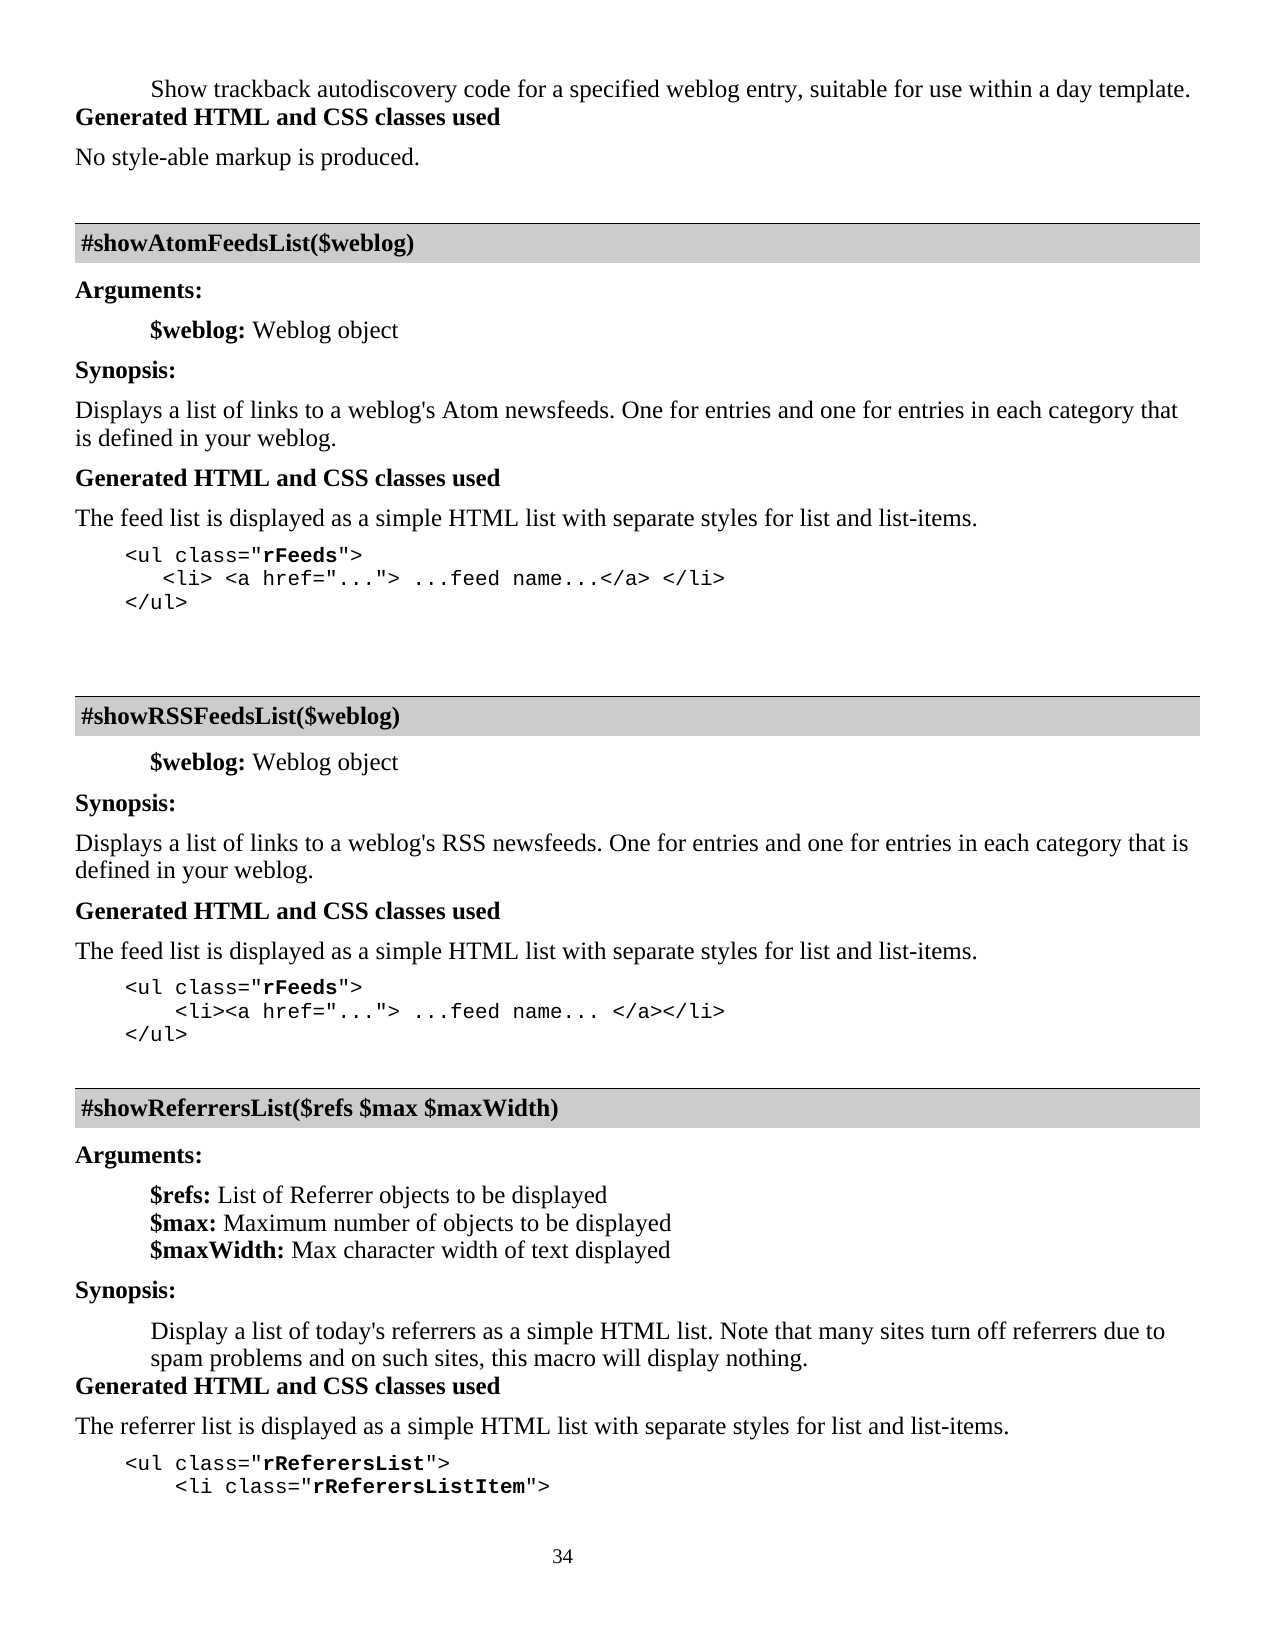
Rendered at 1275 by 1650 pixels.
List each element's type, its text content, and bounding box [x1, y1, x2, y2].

title #showReferrersList($refs $max $maxWidth) [75, 1089, 1200, 1128]
text Show trackback autodiscovery code for a specified weblog entry, suitable for use within a day template. [150, 75, 1200, 103]
text Synopsis: [75, 356, 1200, 384]
title #showAtomFeedsList($weblog) [75, 224, 1200, 263]
text <ul class="rFeeds"> [75, 977, 1200, 1001]
text Generated HTML and CSS classes used [75, 1372, 1200, 1400]
text <ul class="rFeeds"> [75, 545, 1200, 568]
text No style-able markup is produced. [75, 143, 1200, 171]
text The referrer list is displayed as a simple HTML list with separate styles for list and list-items. [75, 1412, 1200, 1440]
text Synopsis: [75, 1277, 1200, 1304]
text The feed list is displayed as a simple HTML list with separate styles for list and list-items. [75, 937, 1200, 965]
text Arguments: [75, 276, 1200, 303]
text Displays a list of links to a weblog's Atom newsfeeds. One for entries and one for entries in each category that is defined in your weblog. [75, 396, 1200, 452]
text <li><a href="..."> ...feed name... </a></li> [75, 1001, 1200, 1024]
text </ul> [75, 592, 1200, 616]
text $weblog: Weblog object [75, 748, 1200, 776]
text The feed list is displayed as a simple HTML list with separate styles for list and list-items. [75, 504, 1200, 532]
text Generated HTML and CSS classes used [75, 103, 1200, 130]
text Displays a list of links to a weblog's RSS newsfeeds. One for entries and one for entries in each category that is defined in your weblog. [75, 829, 1200, 884]
text Generated HTML and CSS classes used [75, 464, 1200, 492]
text $weblog: Weblog object [75, 316, 1200, 344]
text Generated HTML and CSS classes used [75, 897, 1200, 924]
text Display a list of today's referrers as a simple HTML list. Note that many sites turn off referrers due to spam problems and on such sites, this macro will display nothing. [150, 1317, 1200, 1372]
text </ul> [75, 1024, 1200, 1048]
text <li class="rReferersListItem"> [75, 1476, 1200, 1500]
text Synopsis: [75, 789, 1200, 816]
text <li> <a href="..."> ...feed name...</a> </li> [75, 568, 1200, 592]
title #showRSSFeedsList($weblog) [75, 697, 1200, 736]
text <ul class="rReferersList"> [75, 1453, 1200, 1476]
text Arguments: [75, 1141, 1200, 1168]
text $refs: List of Referrer objects to be displayed $max: Maximum number of objects to be displayed $maxWidth: Max character width of text displayed [75, 1181, 1200, 1264]
